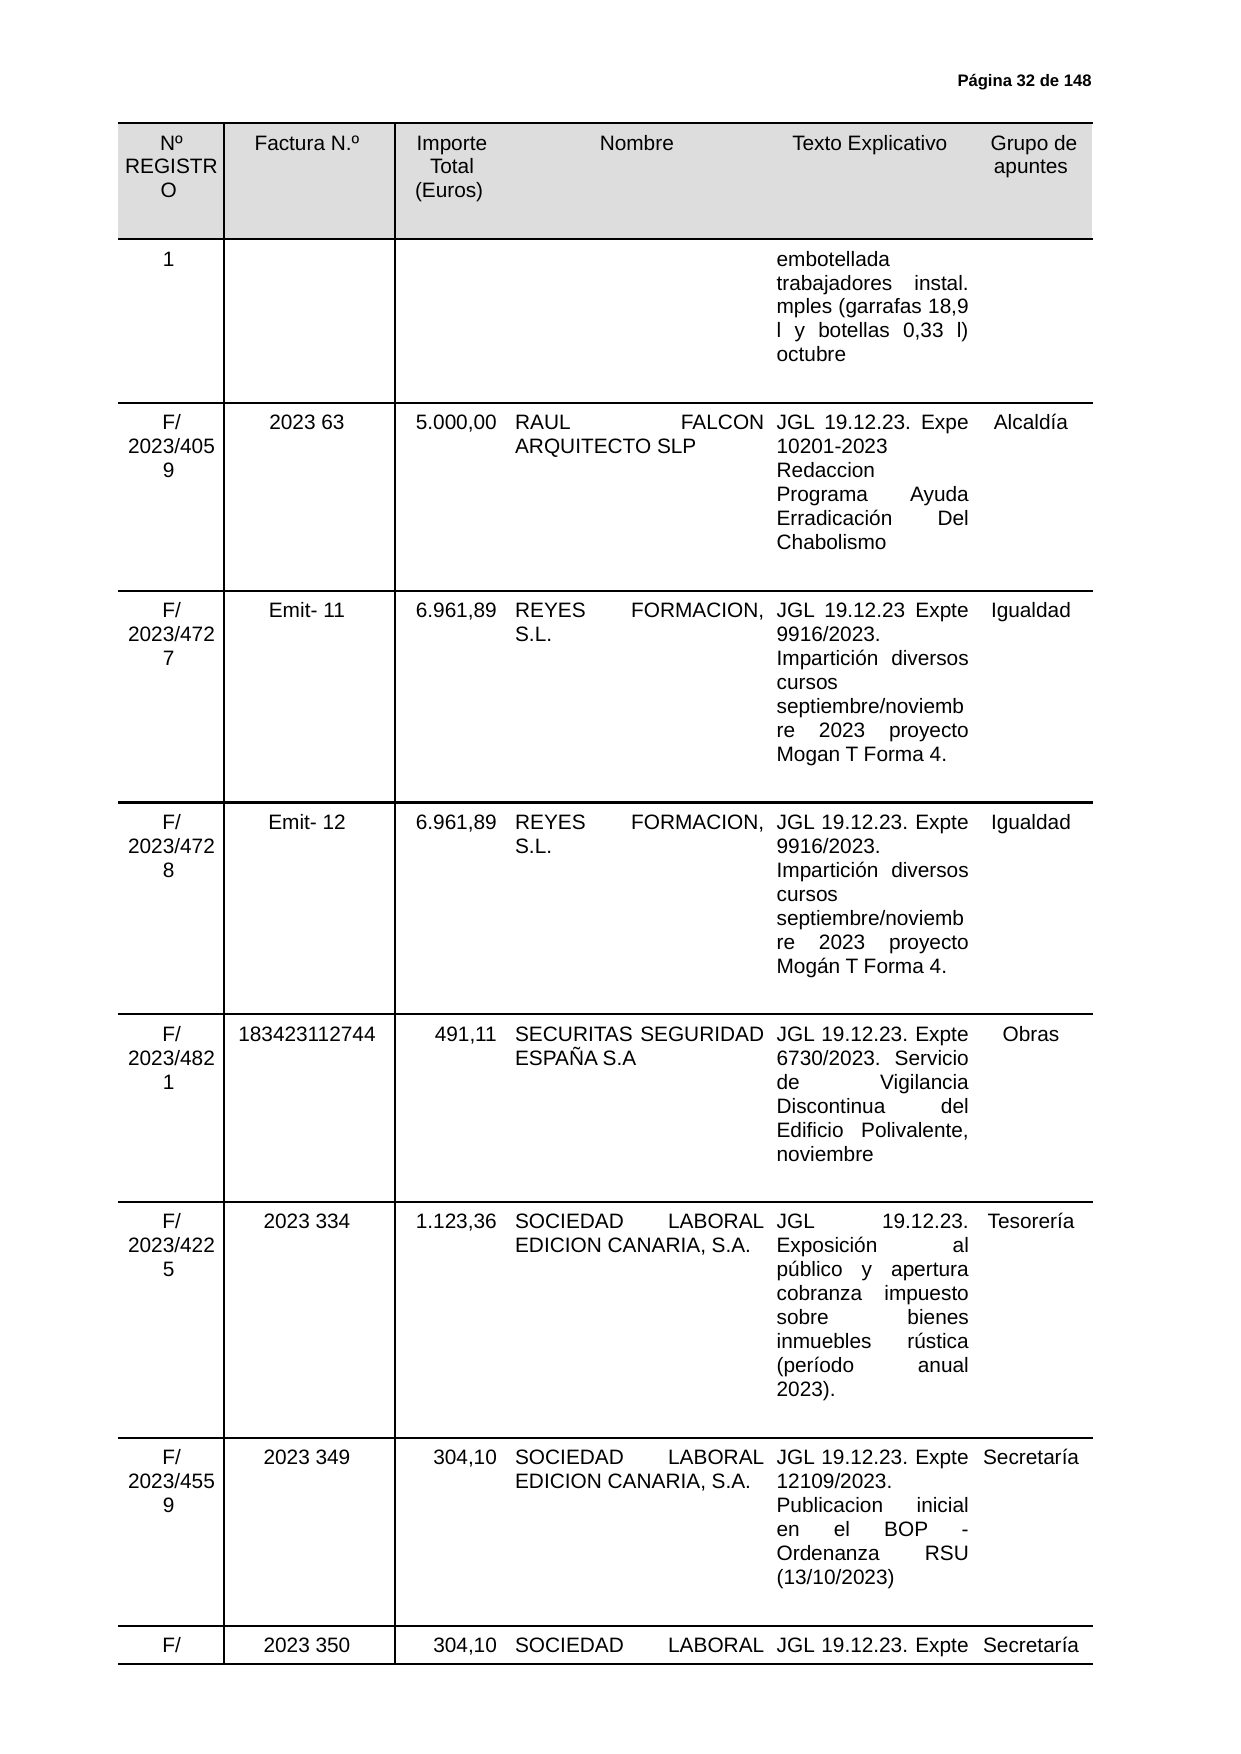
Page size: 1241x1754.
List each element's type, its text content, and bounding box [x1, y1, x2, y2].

table_cell Emit- 11 [225, 592, 394, 801]
table_cell JGL 19.12.23. Expte 6730/2023. Servicio de Vigilancia Discontinua del Edificio Polivalente, noviembre [770, 1015, 975, 1201]
table_header Factura N.º [225, 124, 394, 238]
table_cell SECURITAS SEGURIDAD ESPAÑA S.A [509, 1015, 770, 1201]
table_header Grupo de apuntes [975, 124, 1092, 238]
table_cell Obras [975, 1015, 1092, 1201]
table_header Texto Explicativo [770, 124, 975, 238]
table_cell F/ [118, 1627, 223, 1663]
table_cell [975, 240, 1092, 402]
table_cell 2023 334 [225, 1203, 394, 1437]
table_header Importe Total (Euros) [396, 124, 509, 238]
table_cell Igualdad [975, 592, 1092, 801]
table_cell 2023 63 [225, 404, 394, 590]
table_cell Alcaldía [975, 404, 1092, 590]
table_cell 6.961,89 [396, 804, 509, 1013]
table_cell 1 [118, 240, 223, 402]
table_cell 2023 350 [225, 1627, 394, 1663]
table_cell 183423112744 [225, 1015, 394, 1201]
table_cell JGL 19.12.23. Expe 10201-2023 Redaccion Programa Ayuda Erradicación Del Chabolismo [770, 404, 975, 590]
table_cell F/2023/4225 [118, 1203, 223, 1437]
table_cell 2023 349 [225, 1439, 394, 1624]
table_cell RAUL FALCON ARQUITECTO SLP [509, 404, 770, 590]
table_cell F/2023/4727 [118, 592, 223, 801]
table_cell F/2023/4821 [118, 1015, 223, 1201]
table_cell JGL 19.12.23. Exposición al público y apertura cobranza impuesto sobre bienes inmuebles rústica (período anual 2023). [770, 1203, 975, 1437]
table_cell Igualdad [975, 804, 1092, 1013]
table_cell JGL 19.12.23. Expte [770, 1627, 975, 1663]
table_cell JGL 19.12.23. Expte 12109/2023. Publicacion inicial en el BOP - Ordenanza RSU (13/10/2023) [770, 1439, 975, 1624]
table_cell Secretaría [975, 1627, 1092, 1663]
table_cell [225, 240, 394, 402]
table_cell [396, 240, 509, 402]
table_cell 6.961,89 [396, 592, 509, 801]
table_cell [509, 240, 770, 402]
table_cell 304,10 [396, 1627, 509, 1663]
table_cell SOCIEDAD LABORAL EDICION CANARIA, S.A. [509, 1203, 770, 1437]
table_header Nº REGISTRO [118, 124, 223, 238]
table_cell F/2023/4059 [118, 404, 223, 590]
table_cell REYES FORMACION, S.L. [509, 804, 770, 1013]
table_cell Emit- 12 [225, 804, 394, 1013]
table_cell JGL 19.12.23. Expte 9916/2023. Impartición diversos cursos septiembre/noviembre 2023 proyecto Mogán T Forma 4. [770, 804, 975, 1013]
table_header Nombre [509, 124, 770, 238]
table_cell 1.123,36 [396, 1203, 509, 1437]
table_cell JGL 19.12.23 Expte 9916/2023. Impartición diversos cursos septiembre/noviembre 2023 proyecto Mogan T Forma 4. [770, 592, 975, 801]
table_cell SOCIEDAD LABORAL EDICION CANARIA, S.A. [509, 1439, 770, 1624]
table_cell Tesorería [975, 1203, 1092, 1437]
table_cell F/2023/4728 [118, 804, 223, 1013]
table_cell SOCIEDAD LABORAL [509, 1627, 770, 1663]
table_cell REYES FORMACION, S.L. [509, 592, 770, 801]
table_cell F/2023/4559 [118, 1439, 223, 1624]
table_cell 5.000,00 [396, 404, 509, 590]
table_cell 304,10 [396, 1439, 509, 1624]
table_cell Secretaría [975, 1439, 1092, 1624]
table_cell 491,11 [396, 1015, 509, 1201]
table_cell embotellada trabajadores instal. mples (garrafas 18,9 l y botellas 0,33 l) octubre [770, 240, 975, 402]
